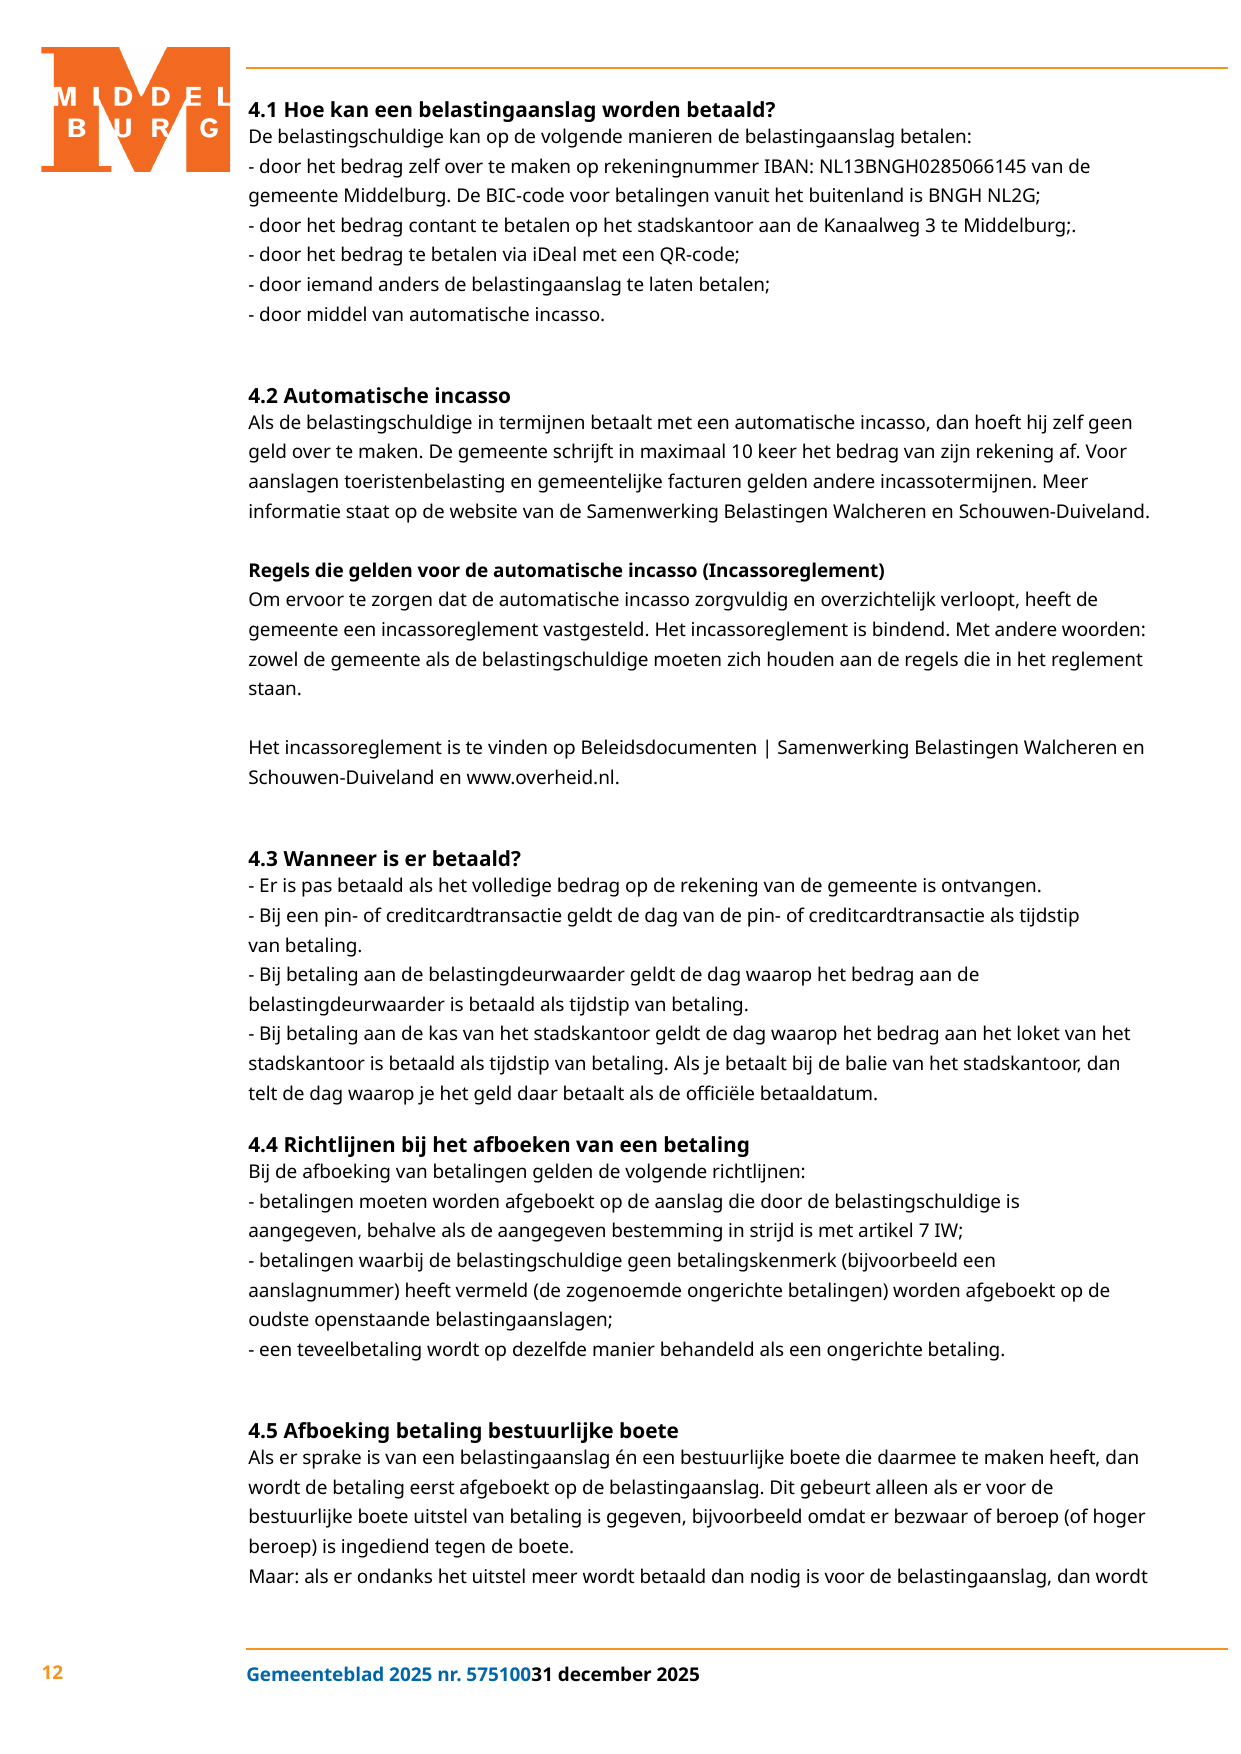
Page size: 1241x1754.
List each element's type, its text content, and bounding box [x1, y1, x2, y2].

text Als er sprake is van een belastingaanslag én een bestuurlijke boete die daarmee te maken heeft, dan wordt de betaling eerst afgeboekt op de belastingaanslag. Dit gebeurt alleen als er voor de bestuurlijke boete uitstel van betaling is gegeven, bijvoorbeeld omdat er bezwaar of beroep (of hoger beroep) is ingediend tegen de boete. [248, 1444, 1152, 1559]
text Het incassoreglement is te vinden op Beleidsdocumenten | Samenwerking Belastingen Walcheren en Schouwen-Duiveland en www.overheid.nl. [248, 734, 1152, 790]
text 4.5 Afboeking betaling bestuurlijke boete [248, 1416, 1152, 1444]
text Om ervoor te zorgen dat de automatische incasso zorgvuldig en overzichtelijk verloopt, heeft de gemeente een incassoreglement vastgesteld. Het incassoreglement is bindend. Met andere woorden: zowel de gemeente als de belastingschuldige moeten zich houden aan de regels die in het reglement staan. [248, 587, 1152, 701]
text - door het bedrag te betalen via iDeal met een QR-code; [248, 242, 1152, 267]
text belastingdeurwaarder is betaald als tijdstip van betaling. [248, 991, 1152, 1017]
text 4.3 Wanneer is er betaald? [248, 844, 1152, 873]
text 4.1 Hoe kan een belastingaanslag worden betaald? [248, 95, 1152, 123]
text gemeente Middelburg. De BIC-code voor betalingen vanuit het buitenland is BNGH NL2G; [248, 182, 1152, 208]
text - door het bedrag contant te betalen op het stadskantoor aan de Kanaalweg 3 te Middelburg;. [248, 212, 1152, 238]
text - Bij betaling aan de belastingdeurwaarder geldt de dag waarop het bedrag aan de [248, 961, 1152, 987]
text van betaling. [248, 932, 1152, 957]
text - door het bedrag zelf over te maken op rekeningnummer IBAN: NL13BNGH0285066145 van de [248, 153, 1152, 178]
text - Bij betaling aan de kas van het stadskantoor geldt de dag waarop het bedrag aan het loket van het stadskantoor is betaald als tijdstip van betaling. Als je betaalt bij de balie van het stadskantoor, dan telt de dag waarop je het geld daar betaalt als de officiële betaaldatum. [248, 1021, 1152, 1105]
text aangegeven, behalve als de aangegeven bestemming in strijd is met artikel 7 IW; [248, 1218, 1152, 1243]
text - door iemand anders de belastingaanslag te laten betalen; [248, 271, 1152, 297]
text Als de belastingschuldige in termijnen betaalt met een automatische incasso, dan hoeft hij zelf geen geld over te maken. De gemeente schrijft in maximaal 10 keer het bedrag van zijn rekening af. Voor aanslagen toeristenbelasting en gemeentelijke facturen gelden andere incassotermijnen. Meer informatie staat op de website van de Samenwerking Belastingen Walcheren en Schouwen-Duiveland. [248, 409, 1152, 524]
text - betalingen moeten worden afgeboekt op de aanslag die door de belastingschuldige is [248, 1188, 1152, 1214]
picture [41, 47, 231, 172]
text De belastingschuldige kan op de volgende manieren de belastingaanslag betalen: [248, 123, 1152, 149]
text 4.4 Richtlijnen bij het afboeken van een betaling [248, 1130, 1152, 1158]
text - Er is pas betaald als het volledige bedrag op de rekening van de gemeente is ontvangen. [248, 873, 1152, 898]
text Bij de afboeking van betalingen gelden de volgende richtlijnen: [248, 1158, 1152, 1184]
text Maar: als er ondanks het uitstel meer wordt betaald dan nodig is voor de belastingaanslag, dan wordt [248, 1563, 1152, 1588]
text - een teveelbetaling wordt op dezelfde manier behandeld als een ongerichte betaling. [248, 1336, 1152, 1362]
text - betalingen waarbij de belastingschuldige geen betalingskenmerk (bijvoorbeeld een aanslagnummer) heeft vermeld (de zogenoemde ongerichte betalingen) worden afgeboekt op de oudste openstaande belastingaanslagen; [248, 1247, 1152, 1332]
text 4.2 Automatische incasso [248, 381, 1152, 409]
text Regels die gelden voor de automatische incasso (Incassoreglement) [248, 557, 1152, 583]
text - door middel van automatische incasso. [248, 301, 1152, 326]
text - Bij een pin- of creditcardtransactie geldt de dag van de pin- of creditcardtransactie als tijdstip [248, 902, 1152, 928]
